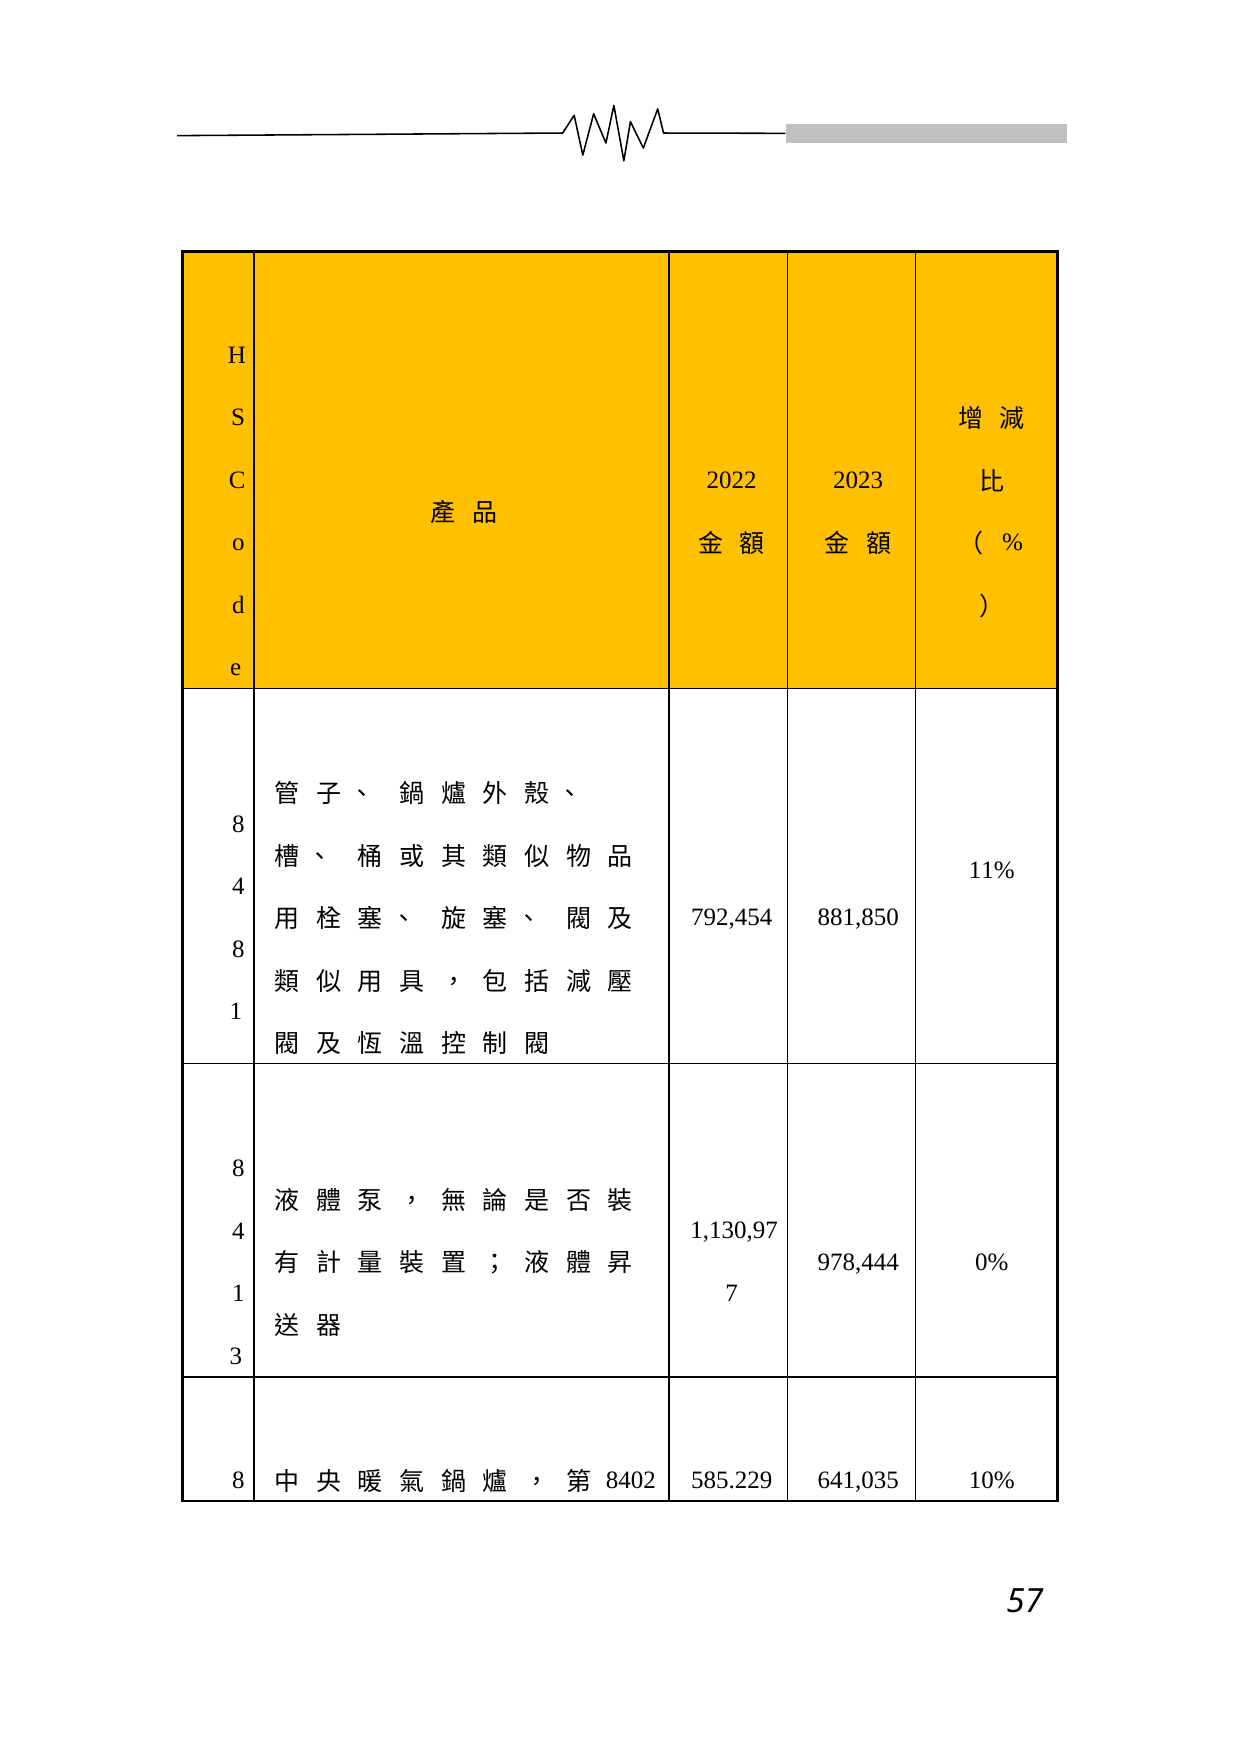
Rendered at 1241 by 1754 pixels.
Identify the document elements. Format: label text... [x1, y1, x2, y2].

table_header 增減比（%） [916, 253, 1056, 688]
table_cell 8413 [184, 1064, 253, 1376]
table_cell 641,035 [788, 1378, 915, 1500]
table_header 2022金額 [670, 253, 787, 688]
table_cell 10% [916, 1378, 1056, 1500]
table_cell 978,444 [788, 1064, 915, 1376]
table_cell 881,850 [788, 689, 915, 1063]
table_header 產品 [255, 253, 668, 688]
table_cell 液體泵，無論是否裝有計量裝置；液體昇送器 [255, 1064, 668, 1376]
table_header HS Code [184, 253, 253, 688]
table_cell 11% [916, 689, 1056, 1063]
table_cell 1,130,977 [670, 1064, 787, 1376]
table_cell 8 [184, 1378, 253, 1500]
table_cell 585.229 [670, 1378, 787, 1500]
table_cell 8481 [184, 689, 253, 1063]
table_cell 管子、鍋爐外殼、槽、桶或其類似物品用栓塞、旋塞、閥及類似用具，包括減壓閥及恆溫控制閥 [255, 689, 668, 1063]
table_header 2023金額 [788, 253, 915, 688]
table_cell 0% [916, 1064, 1056, 1376]
table_cell 792,454 [670, 689, 787, 1063]
table_cell 中央暖氣鍋爐，第8402 [255, 1378, 668, 1500]
